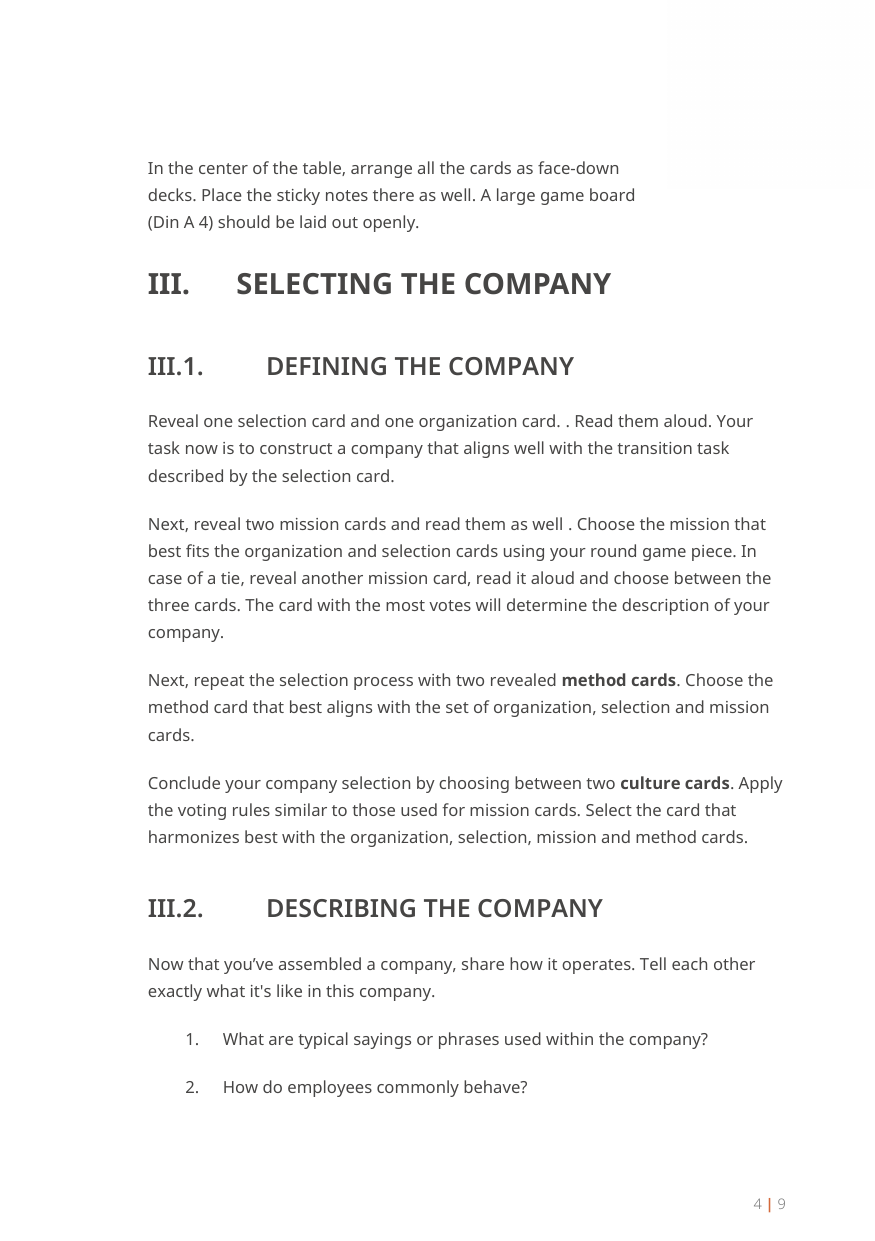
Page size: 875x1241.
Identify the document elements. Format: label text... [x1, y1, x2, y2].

subtitle Describing the Company [148, 890, 786, 924]
text Now that you’ve assembled a company, share how it operates. Tell each other exactly what it's like in this company. [148, 952, 786, 1002]
text Conclude your company selection by choosing between two culture cards. Apply the voting rules similar to those used for mission cards. Select the card that harmonizes best with the organization, selection, mission and method cards. [148, 771, 786, 848]
text In the center of the table, arrange all the cards as face-down decks. Place the sticky notes there as well. A large game board (Din A 4) should be laid out openly. [148, 156, 786, 233]
text Next, reveal two mission cards and read them as well . Choose the mission that best fits the organization and selection cards using your round game piece. In case of a tie, reveal another mission card, read it aloud and choose between the three cards. The card with the most votes will determine the description of your company. [148, 512, 786, 644]
list What are typical sayings or phrases used within the company? [185, 1027, 786, 1050]
subtitle Selecting the Company [148, 263, 786, 303]
subtitle Defining the Company [148, 348, 786, 382]
picture [667, 0, 874, 189]
list How do employees commonly behave? [185, 1075, 786, 1098]
text Reveal one selection card and one organization card. . Read them aloud. Your task now is to construct a company that aligns well with the transition task described by the selection card. [148, 410, 786, 487]
text Next, repeat the selection process with two revealed method cards. Choose the method card that best aligns with the set of organization, selection and mission cards. [148, 669, 786, 746]
